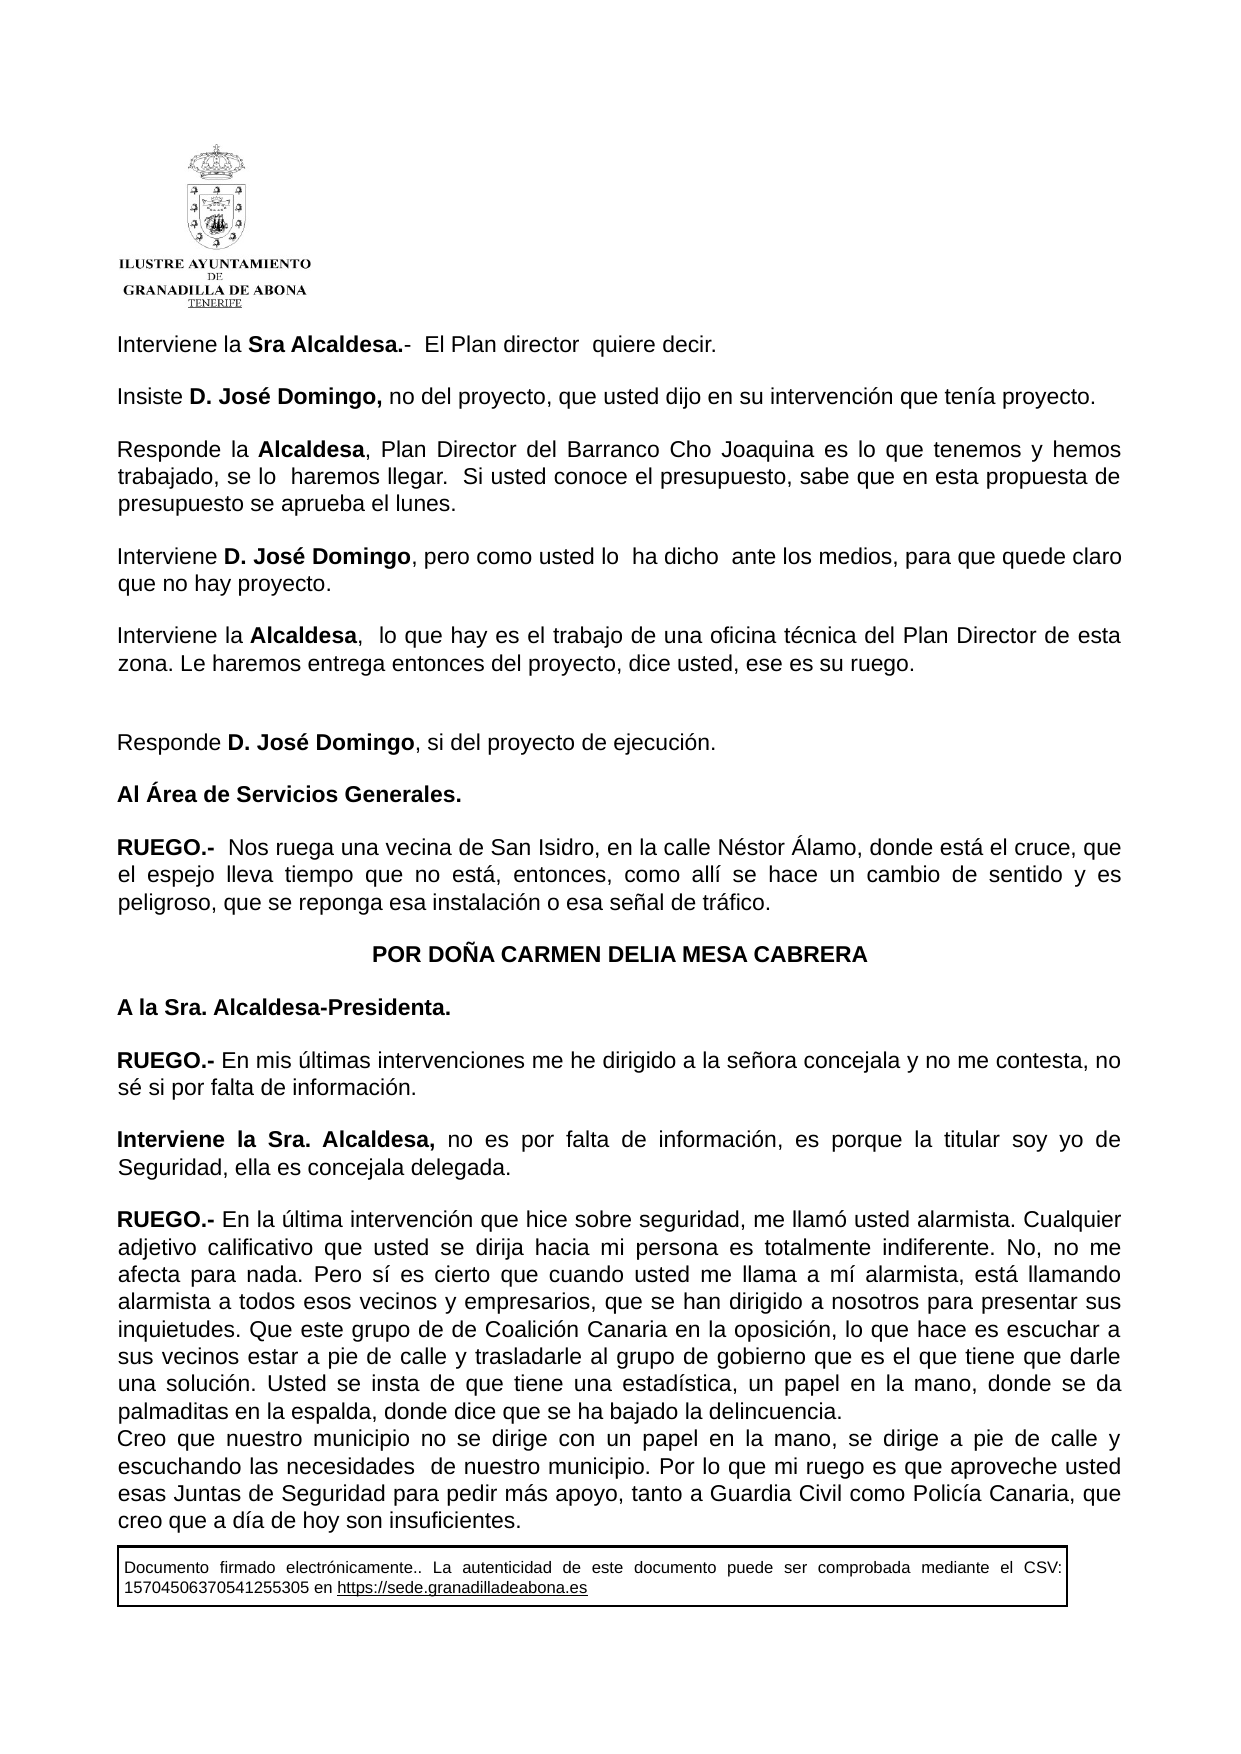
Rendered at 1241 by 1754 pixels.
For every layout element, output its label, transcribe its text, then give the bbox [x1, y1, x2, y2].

text Interviene la Sra. Alcaldesa, no es por falta de información, es porque la titular soy yo de Seguridad, ella es concejala delegada. [117, 1126, 1122, 1180]
text Interviene la Sra Alcaldesa.- El Plan director quiere decir. [117, 331, 1122, 357]
text Responde D. José Domingo, si del proyecto de ejecución. [117, 729, 1122, 755]
subtitle POR DOÑA CARMEN DELIA MESA CABRERA [118, 941, 1122, 967]
text Interviene la Alcaldesa, lo que hay es el trabajo de una oficina técnica del Plan Director de esta zona. Le haremos entrega entonces del proyecto, dice usted, ese es su ruego. [117, 622, 1122, 676]
text Interviene D. José Domingo, pero como usted lo ha dicho ante los medios, para que quede claro que no hay proyecto. [117, 543, 1122, 596]
text Al Área de Servicios Generales. [117, 781, 1122, 807]
text RUEGO.- En la última intervención que hice sobre seguridad, me llamó usted alarmista. Cualquier adjetivo calificativo que usted se dirija hacia mi persona es totalmente indiferente. No, no me afecta para nada. Pero sí es cierto que cuando usted me llama a mí alarmista, está llamando alarmista a todos esos vecinos y empresarios, que se han dirigido a nosotros para presentar sus inquietudes. Que este grupo de de Coalición Canaria en la oposición, lo que hace es escuchar a sus vecinos estar a pie de calle y trasladarle al grupo de gobierno que es el que tiene que darle una solución. Usted se insta de que tiene una estadística, un papel en la mano, donde se da palmaditas en la espalda, donde dice que se ha bajado la delincuencia. [117, 1206, 1122, 1424]
text RUEGO.- Nos ruega una vecina de San Isidro, en la calle Néstor Álamo, donde está el cruce, que el espejo lleva tiempo que no está, entonces, como allí se hace un cambio de sentido y es peligroso, que se reponga esa instalación o esa señal de tráfico. [117, 834, 1122, 915]
text Responde la Alcaldesa, Plan Director del Barranco Cho Joaquina es lo que tenemos y hemos trabajado, se lo haremos llegar. Si usted conoce el presupuesto, sabe que en esta propuesta de presupuesto se aprueba el lunes. [117, 436, 1122, 517]
text A la Sra. Alcaldesa-Presidenta. [117, 994, 1122, 1020]
text RUEGO.- En mis últimas intervenciones me he dirigido a la señora concejala y no me contesta, no sé si por falta de información. [117, 1047, 1122, 1100]
text Insiste D. José Domingo, no del proyecto, que usted dijo en su intervención que tenía proyecto. [117, 383, 1122, 409]
text Creo que nuestro municipio no se dirige con un papel en la mano, se dirige a pie de calle y escuchando las necesidades de nuestro municipio. Por lo que mi ruego es que aproveche usted esas Juntas de Seguridad para pedir más apoyo, tanto a Guardia Civil como Policía Canaria, que creo que a día de hoy son insuficientes. [117, 1425, 1122, 1534]
